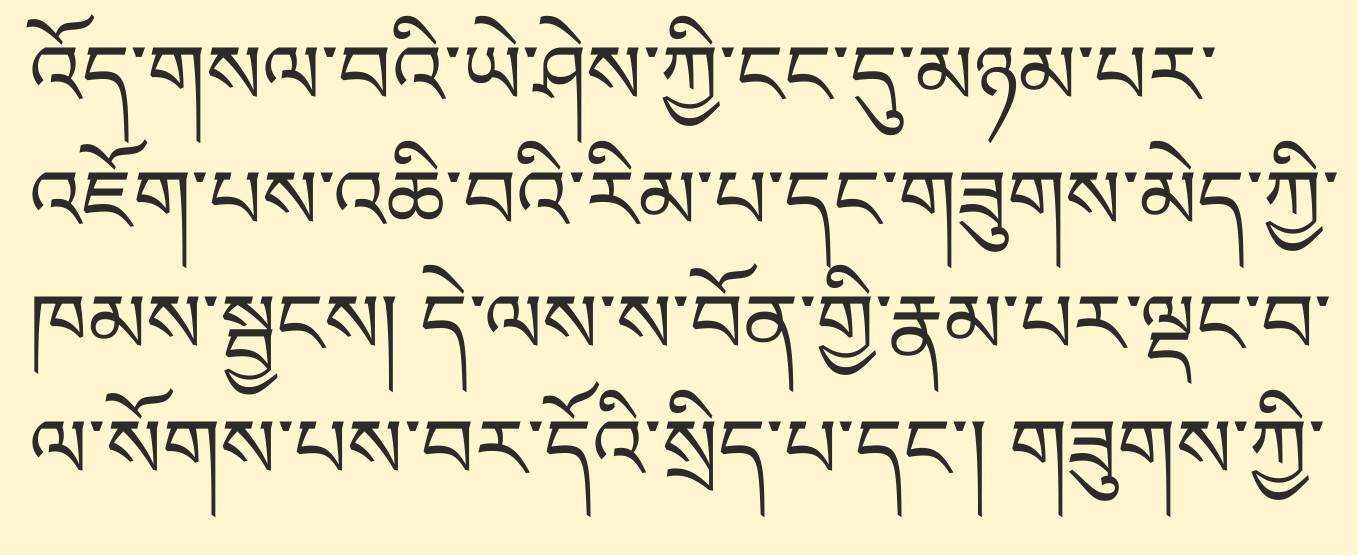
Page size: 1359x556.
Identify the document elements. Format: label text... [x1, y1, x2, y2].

text འོད་གསལ་བའི་ཡེ་ཤེས་ཀྱི་ངང་དུ་མཉམ་པར་འཇོག་པས་འཆི་བའི་རིམ་པ་དང་གཟུགས་མེད་ཀྱི་ཁམས་སྦྱངས། དེ་ལས་ས་བོན་གྱི་རྣམ་པར་ལྡང་བ་ལ་སོགས་པས་བར་དོའི་སྲིད་པ་དང་། གཟུགས་ཀྱི་ [29, 29, 1346, 513]
